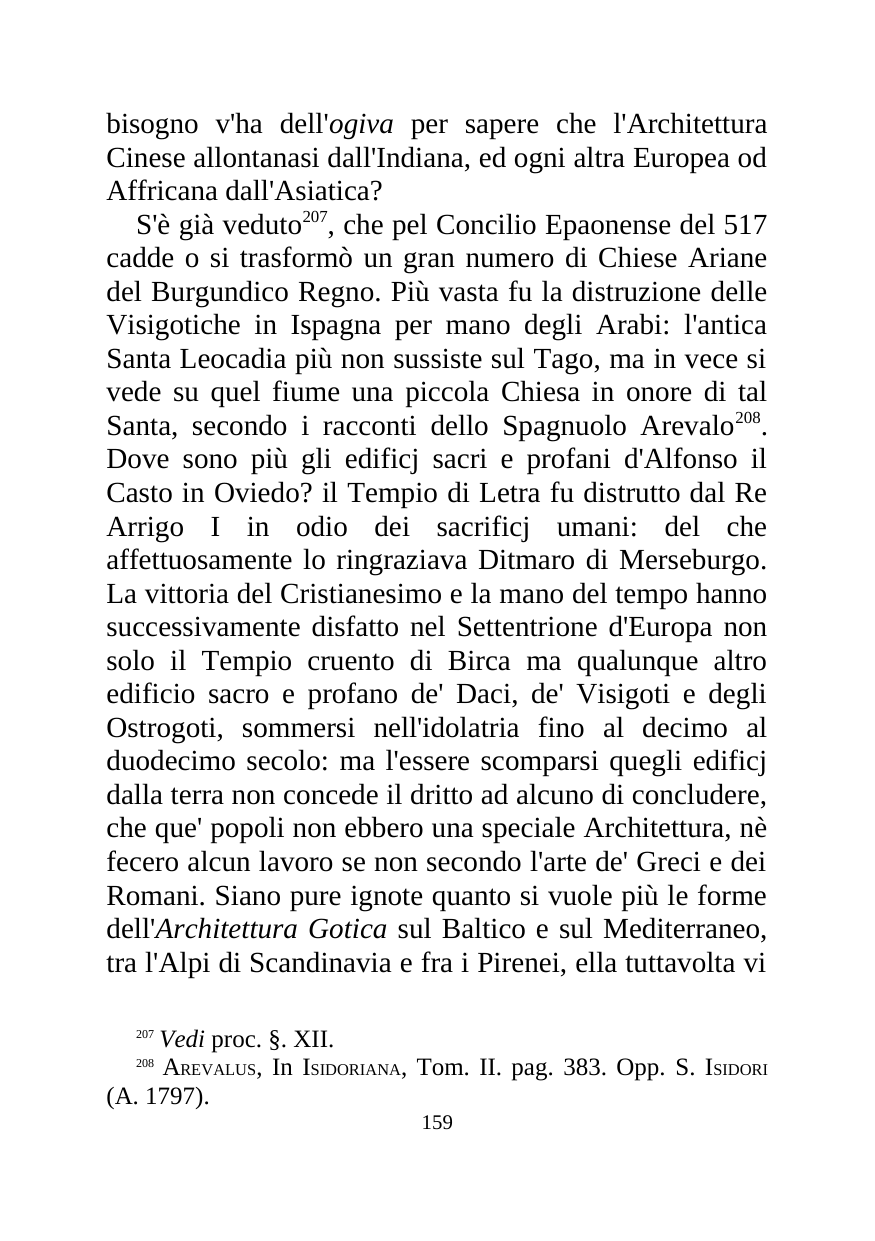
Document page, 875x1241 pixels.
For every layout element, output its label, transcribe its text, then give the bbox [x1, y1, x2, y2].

text Arevalus, In Isidoriana, Tom. II. pag. 383. Opp. S. Isidori (A. 1797). [106, 1052, 768, 1110]
text bisogno v'ha dell'ogiva per sapere che l'Architettura Cinese allontanasi dall'Indiana, ed ogni altra Europea od Affricana dall'Asiatica? [106, 106, 768, 207]
text Vedi proc. §. XII. [106, 1024, 768, 1052]
text S'è già veduto, che pel Concilio Epaonense del 517 cadde o si trasformò un gran numero di Chiese Ariane del Burgundico Regno. Più vasta fu la distruzione delle Visigotiche in Ispagna per mano degli Arabi: l'antica Santa Leocadia più non sussiste sul Tago, ma in vece si vede su quel fiume una piccola Chiesa in onore di tal Santa, secondo i racconti dello Spagnuolo Arevalo. Dove sono più gli edificj sacri e profani d'Alfonso il Casto in Oviedo? il Tempio di Letra fu distrutto dal Re Arrigo I in odio dei sacrificj umani: del che affettuosamente lo ringraziava Ditmaro di Merseburgo. La vittoria del Cristianesimo e la mano del tempo hanno successivamente disfatto nel Settentrione d'Europa non solo il Tempio cruento di Birca ma qualunque altro edificio sacro e profano de' Daci, de' Visigoti e degli Ostrogoti, sommersi nell'idolatria fino al decimo al duodecimo secolo: ma l'essere scomparsi quegli edificj dalla terra non concede il dritto ad alcuno di concludere, che que' popoli non ebbero una speciale Architettura, nè fecero alcun lavoro se non secondo l'arte de' Greci e dei Romani. Siano pure ignote quanto si vuole più le forme dell'Architettura Gotica sul Baltico e sul Mediterraneo, tra l'Alpi di Scandinavia e fra i Pirenei, ella tuttavolta vi [106, 207, 768, 978]
